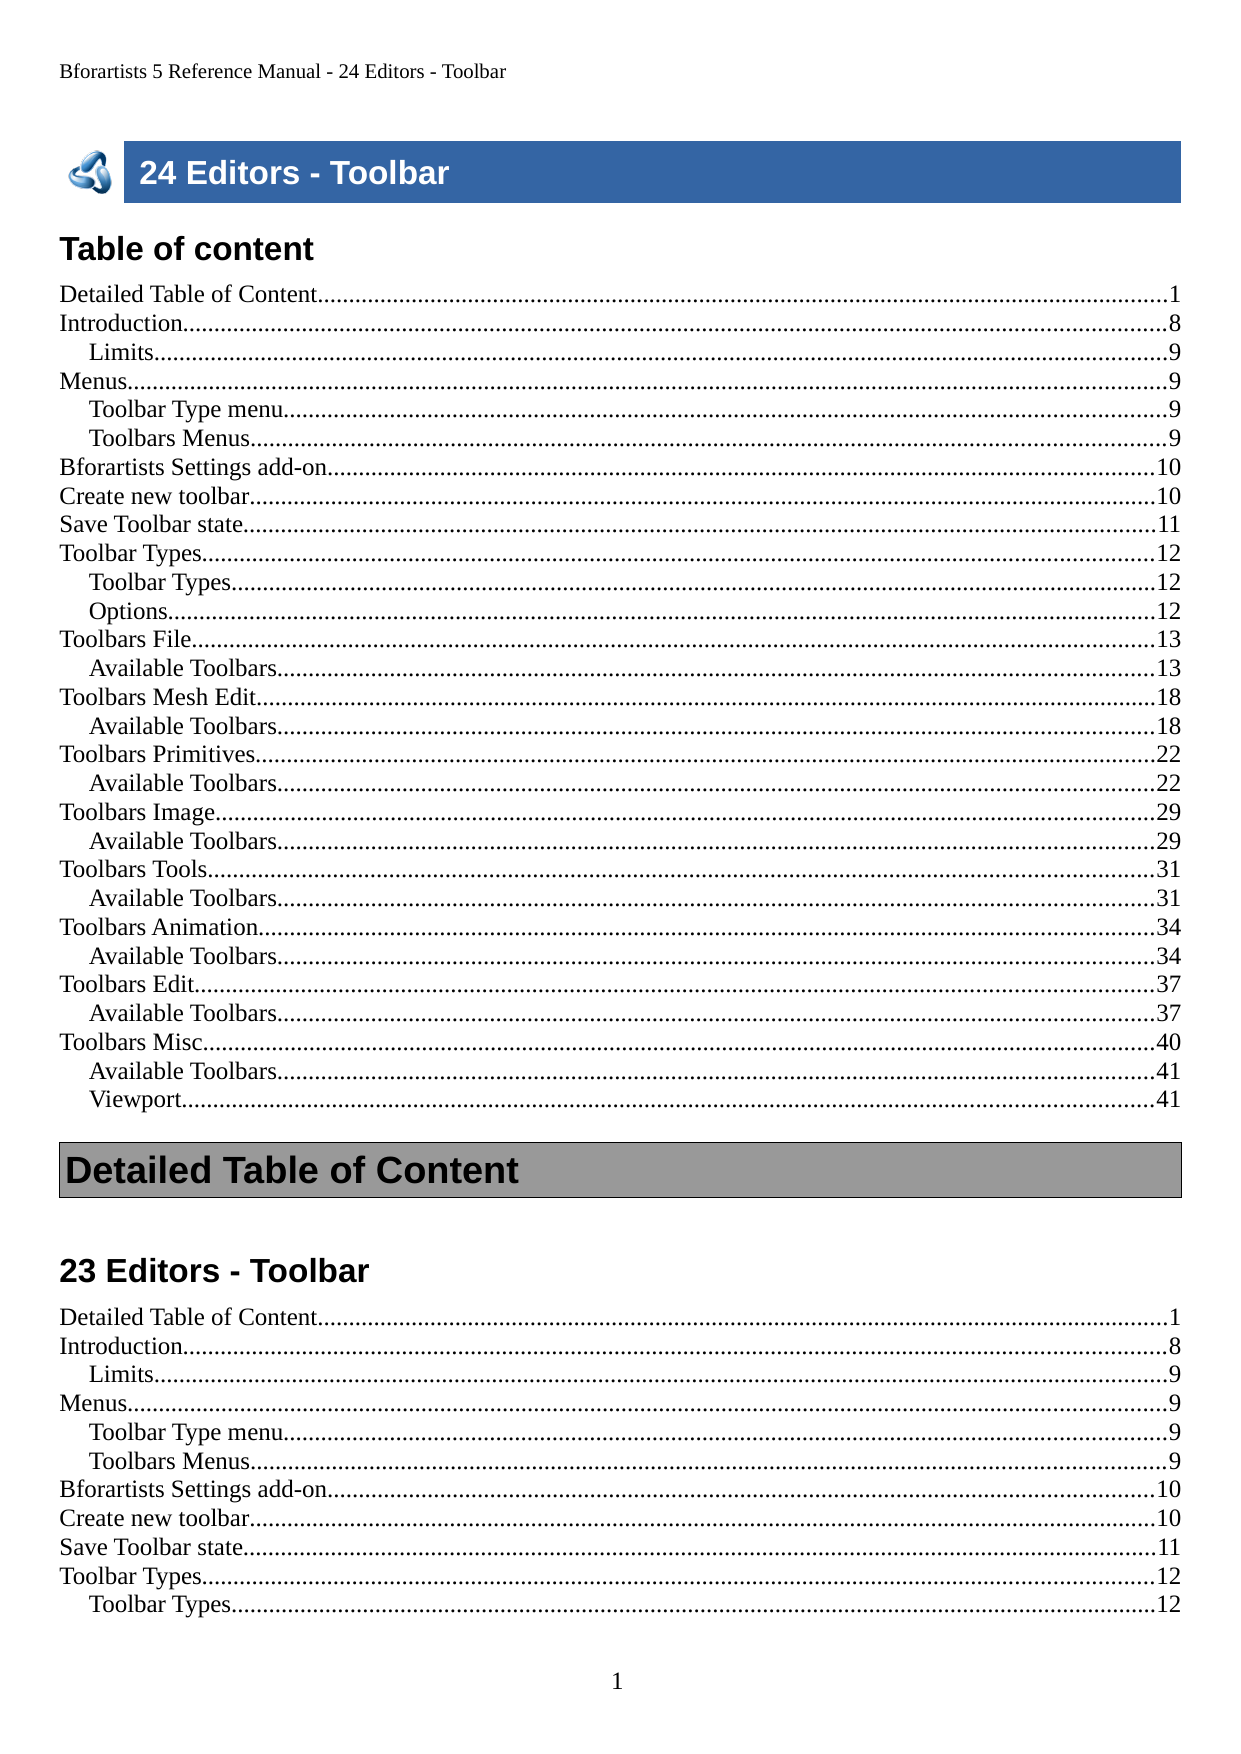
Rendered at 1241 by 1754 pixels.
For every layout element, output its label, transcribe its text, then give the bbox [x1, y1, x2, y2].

table_header [59, 141, 124, 203]
text Menus 9 [59, 366, 1181, 394]
text Available Toolbars 29 [88, 826, 1181, 854]
text Toolbars Tools 31 [59, 854, 1181, 883]
text Available Toolbars 34 [88, 941, 1181, 969]
text Toolbars File 13 [59, 624, 1181, 653]
text Toolbars Menus 9 [88, 423, 1181, 452]
text Toolbars Edit 37 [59, 969, 1181, 998]
text Toolbar Type menu 9 [88, 394, 1181, 423]
text Save Toolbar state 11 [59, 1532, 1181, 1561]
text Available Toolbars 13 [88, 653, 1181, 682]
text Bforartists Settings add-on 10 [59, 1474, 1181, 1503]
text Create new toolbar 10 [59, 481, 1181, 509]
text Available Toolbars 37 [88, 998, 1181, 1027]
subtitle 23 Editors - Toolbar [59, 1251, 1181, 1289]
subtitle Table of content [59, 228, 1181, 267]
table_header Detailed Table of Content [60, 1143, 1181, 1197]
text Limits 9 [88, 337, 1181, 366]
text Toolbar Types 12 [59, 1561, 1181, 1589]
text Save Toolbar state 11 [59, 509, 1181, 538]
text Introduction 8 [59, 308, 1181, 337]
picture [65, 147, 114, 197]
text Toolbars Image 29 [59, 797, 1181, 826]
text Toolbar Types 12 [59, 538, 1181, 567]
text Available Toolbars 41 [88, 1056, 1181, 1084]
text Available Toolbars 31 [88, 883, 1181, 912]
text Options 12 [88, 596, 1181, 624]
text Bforartists Settings add-on 10 [59, 452, 1181, 481]
text Toolbars Misc 40 [59, 1027, 1181, 1056]
text Detailed Table of Content 1 [59, 1302, 1181, 1331]
text Toolbars Animation 34 [59, 912, 1181, 941]
text Available Toolbars 18 [88, 711, 1181, 739]
text Toolbars Menus 9 [88, 1446, 1181, 1474]
text Menus 9 [59, 1388, 1181, 1417]
text Toolbars Primitives 22 [59, 739, 1181, 768]
text Detailed Table of Content 1 [59, 279, 1181, 308]
text Create new toolbar 10 [59, 1503, 1181, 1532]
text Available Toolbars 22 [88, 768, 1181, 797]
table_header 24 Editors - Toolbar [124, 141, 1181, 203]
text Limits 9 [88, 1359, 1181, 1388]
text Toolbar Types 12 [88, 1589, 1181, 1618]
text Toolbars Mesh Edit 18 [59, 682, 1181, 711]
text Introduction 8 [59, 1331, 1181, 1359]
text Toolbar Type menu 9 [88, 1417, 1181, 1446]
text Viewport 41 [88, 1084, 1181, 1113]
text Toolbar Types 12 [88, 567, 1181, 596]
